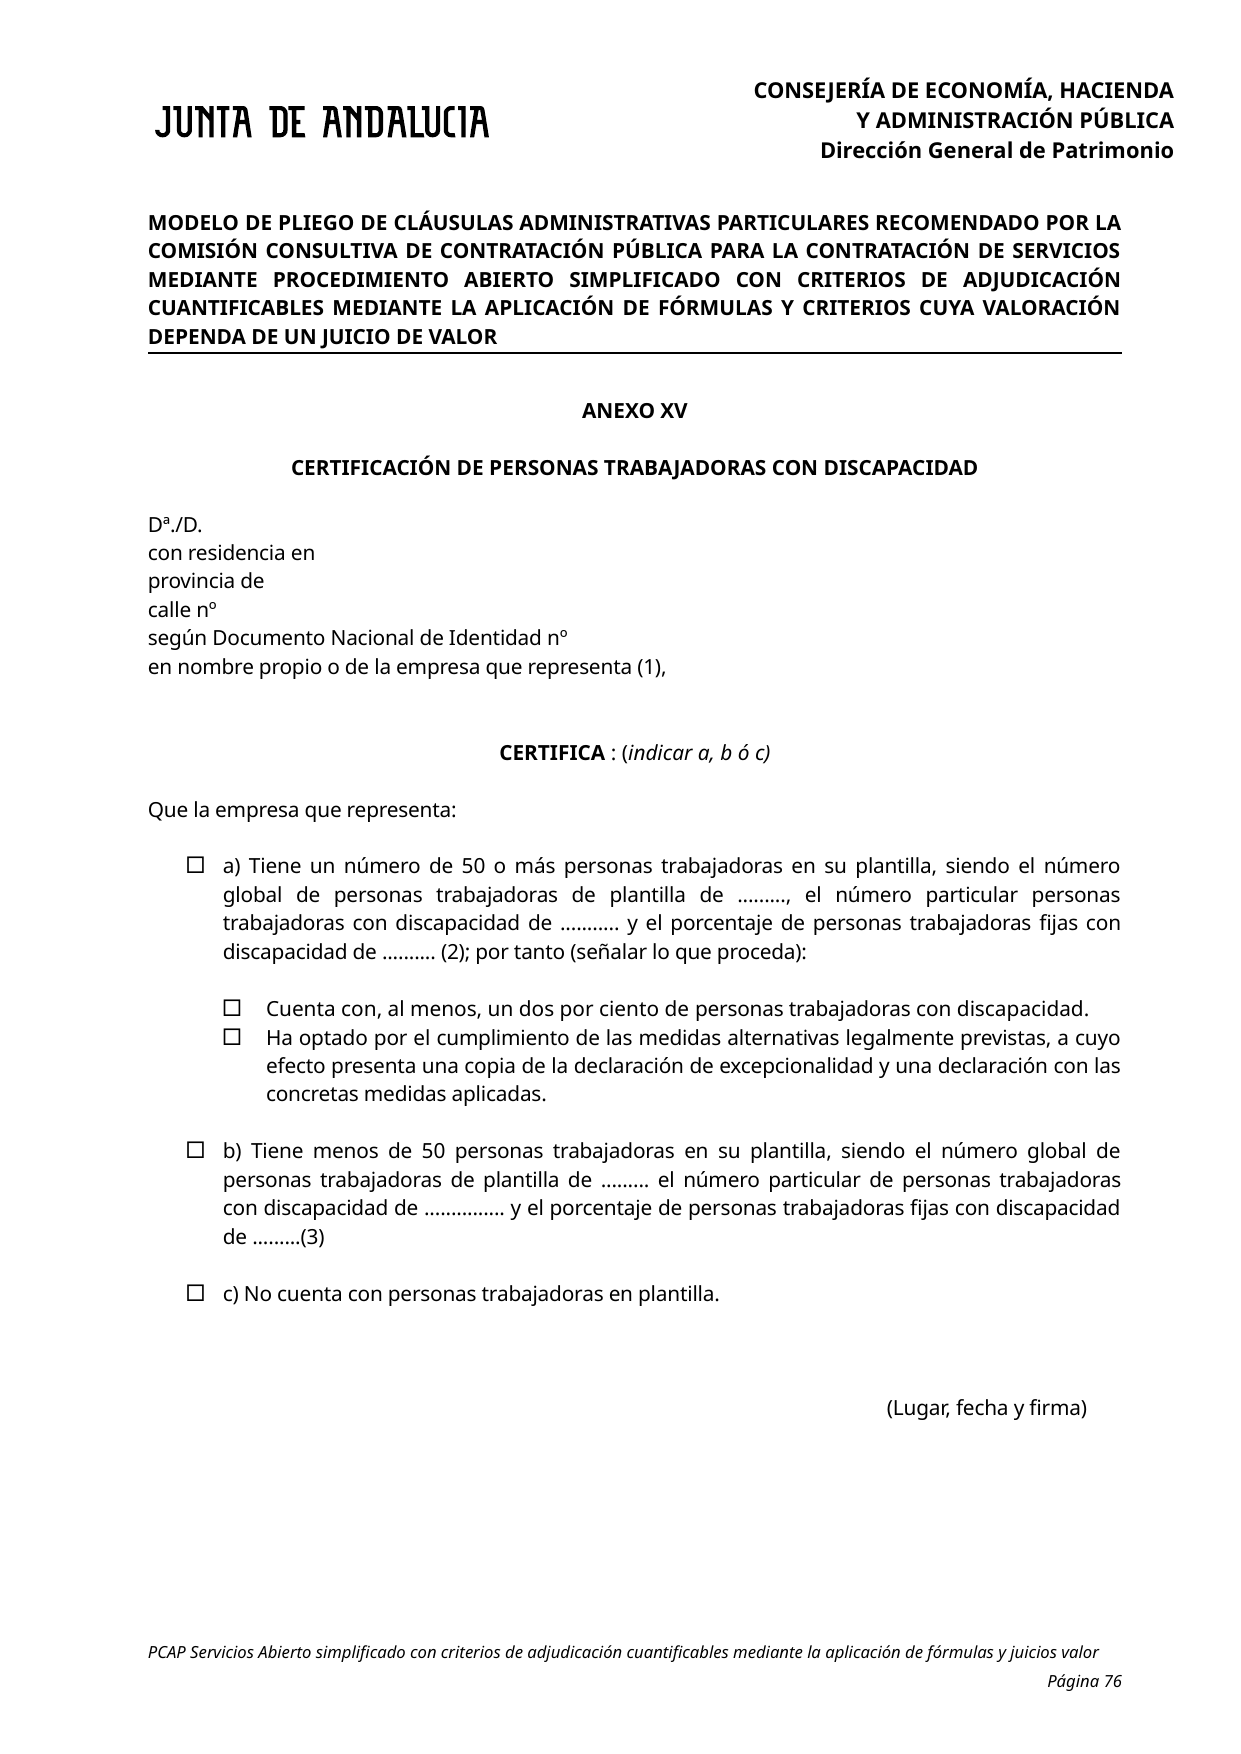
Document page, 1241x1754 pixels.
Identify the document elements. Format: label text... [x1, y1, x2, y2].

text CERTIFICACIÓN DE PERSONAS TRABAJADORAS CON DISCAPACIDAD [148, 453, 1122, 481]
text (Lugar, fecha y firma) [813, 1393, 1122, 1422]
list c) No cuenta con personas trabajadoras en plantilla. [185, 1279, 1122, 1307]
text según Documento Nacional de Identidad nº [148, 623, 1196, 652]
text CERTIFICA : (indicar a, b ó c) [148, 738, 1122, 766]
text calle nº [148, 595, 1196, 623]
text con residencia en [148, 538, 1196, 567]
text en nombre propio o de la empresa que representa (1), [148, 652, 1196, 680]
list b) Tiene menos de 50 personas trabajadoras en su plantilla, siendo el número global de personas trabajadoras de plantilla de ......... el número particular de personas trabajadoras con discapacidad de ............... y el porcentaje de personas trabajadoras fijas con discapacidad de .........(3) [185, 1137, 1122, 1250]
text Dª./D. [148, 510, 1196, 538]
list Cuenta con, al menos, un dos por ciento de personas trabajadoras con discapacidad. [222, 994, 1122, 1023]
text provincia de [148, 567, 1196, 595]
text MODELO DE PLIEGO DE CLÁUSULAS ADMINISTRATIVAS PARTICULARES RECOMENDADO POR LA COMISIÓN CONSULTIVA DE CONTRATACIÓN PÚBLICA PARA LA CONTRATACIÓN DE SERVICIOS MEDIANTE PROCEDIMIENTO ABIERTO SIMPLIFICADO CON CRITERIOS DE ADJUDICACIÓN CUANTIFICABLES MEDIANTE LA APLICACIÓN DE FÓRMULAS Y CRITERIOS CUYA VALORACIÓN DEPENDA DE UN JUICIO DE VALOR [148, 208, 1122, 352]
list Ha optado por el cumplimiento de las medidas alternativas legalmente previstas, a cuyo efecto presenta una copia de la declaración de excepcionalidad y una declaración con las concretas medidas aplicadas. [222, 1023, 1122, 1108]
subtitle ANEXO XV [148, 396, 1122, 424]
list a) Tiene un número de 50 o más personas trabajadoras en su plantilla, siendo el número global de personas trabajadoras de plantilla de ........., el número particular personas trabajadoras con discapacidad de ........... y el porcentaje de personas trabajadoras fijas con discapacidad de .......... (2); por tanto (señalar lo que proceda): [185, 852, 1122, 965]
text Que la empresa que representa: [148, 795, 1122, 823]
